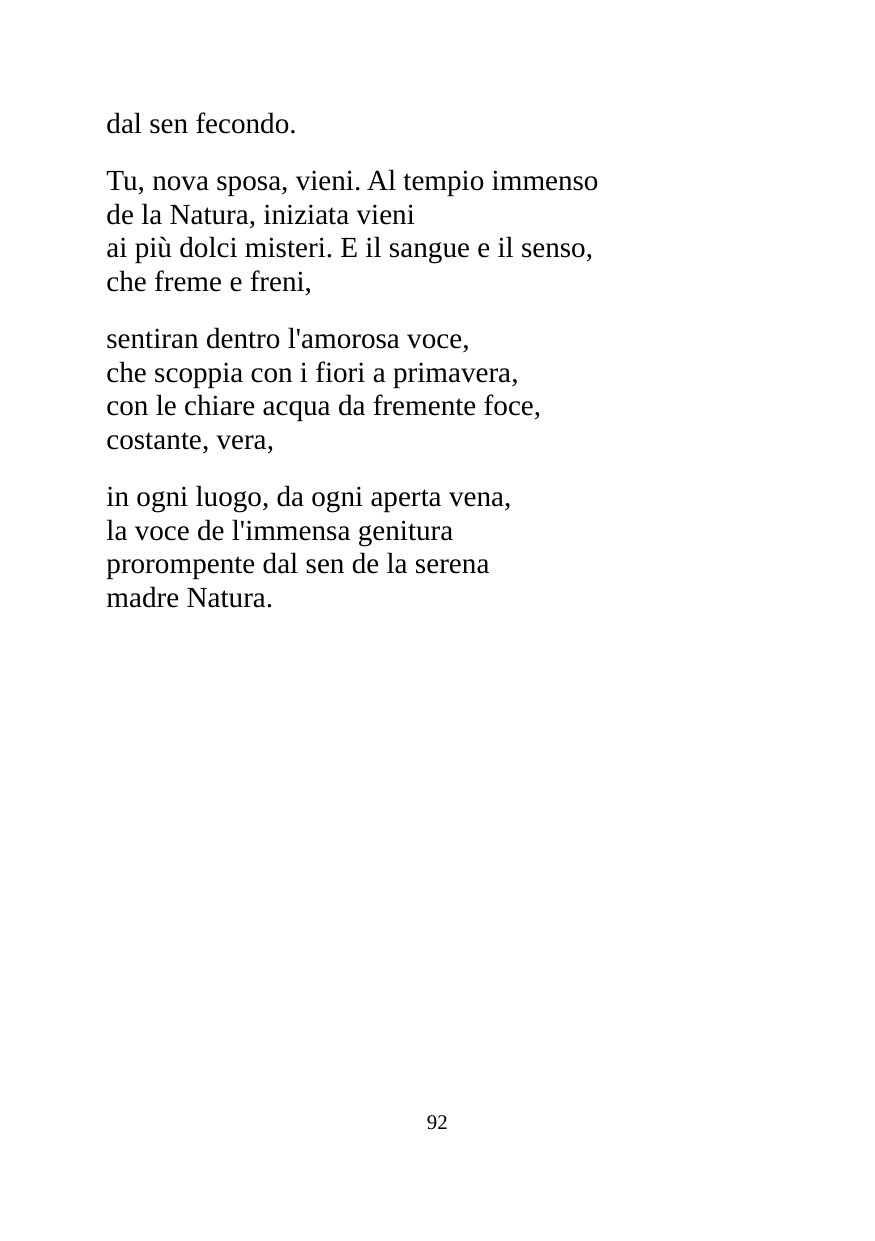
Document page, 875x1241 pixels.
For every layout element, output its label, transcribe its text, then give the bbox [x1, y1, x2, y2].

text costante, vera, [106, 422, 768, 455]
text sentiran dentro l'amorosa voce, [106, 321, 768, 355]
text la voce de l'immensa genitura [106, 513, 768, 546]
text madre Natura. [106, 580, 768, 613]
text in ogni luogo, da ogni aperta vena, [106, 479, 768, 513]
text de la Natura, iniziata vieni [106, 197, 768, 231]
text Tu, nova sposa, vieni. Al tempio immenso [106, 163, 768, 197]
text che freme e freni, [106, 264, 768, 298]
text con le chiare acqua da fremente foce, [106, 388, 768, 422]
text che scoppia con i fiori a primavera, [106, 355, 768, 388]
text dal sen fecondo. [106, 106, 768, 140]
text ai più dolci misteri. E il sangue e il senso, [106, 231, 768, 264]
text prorompente dal sen de la serena [106, 546, 768, 580]
